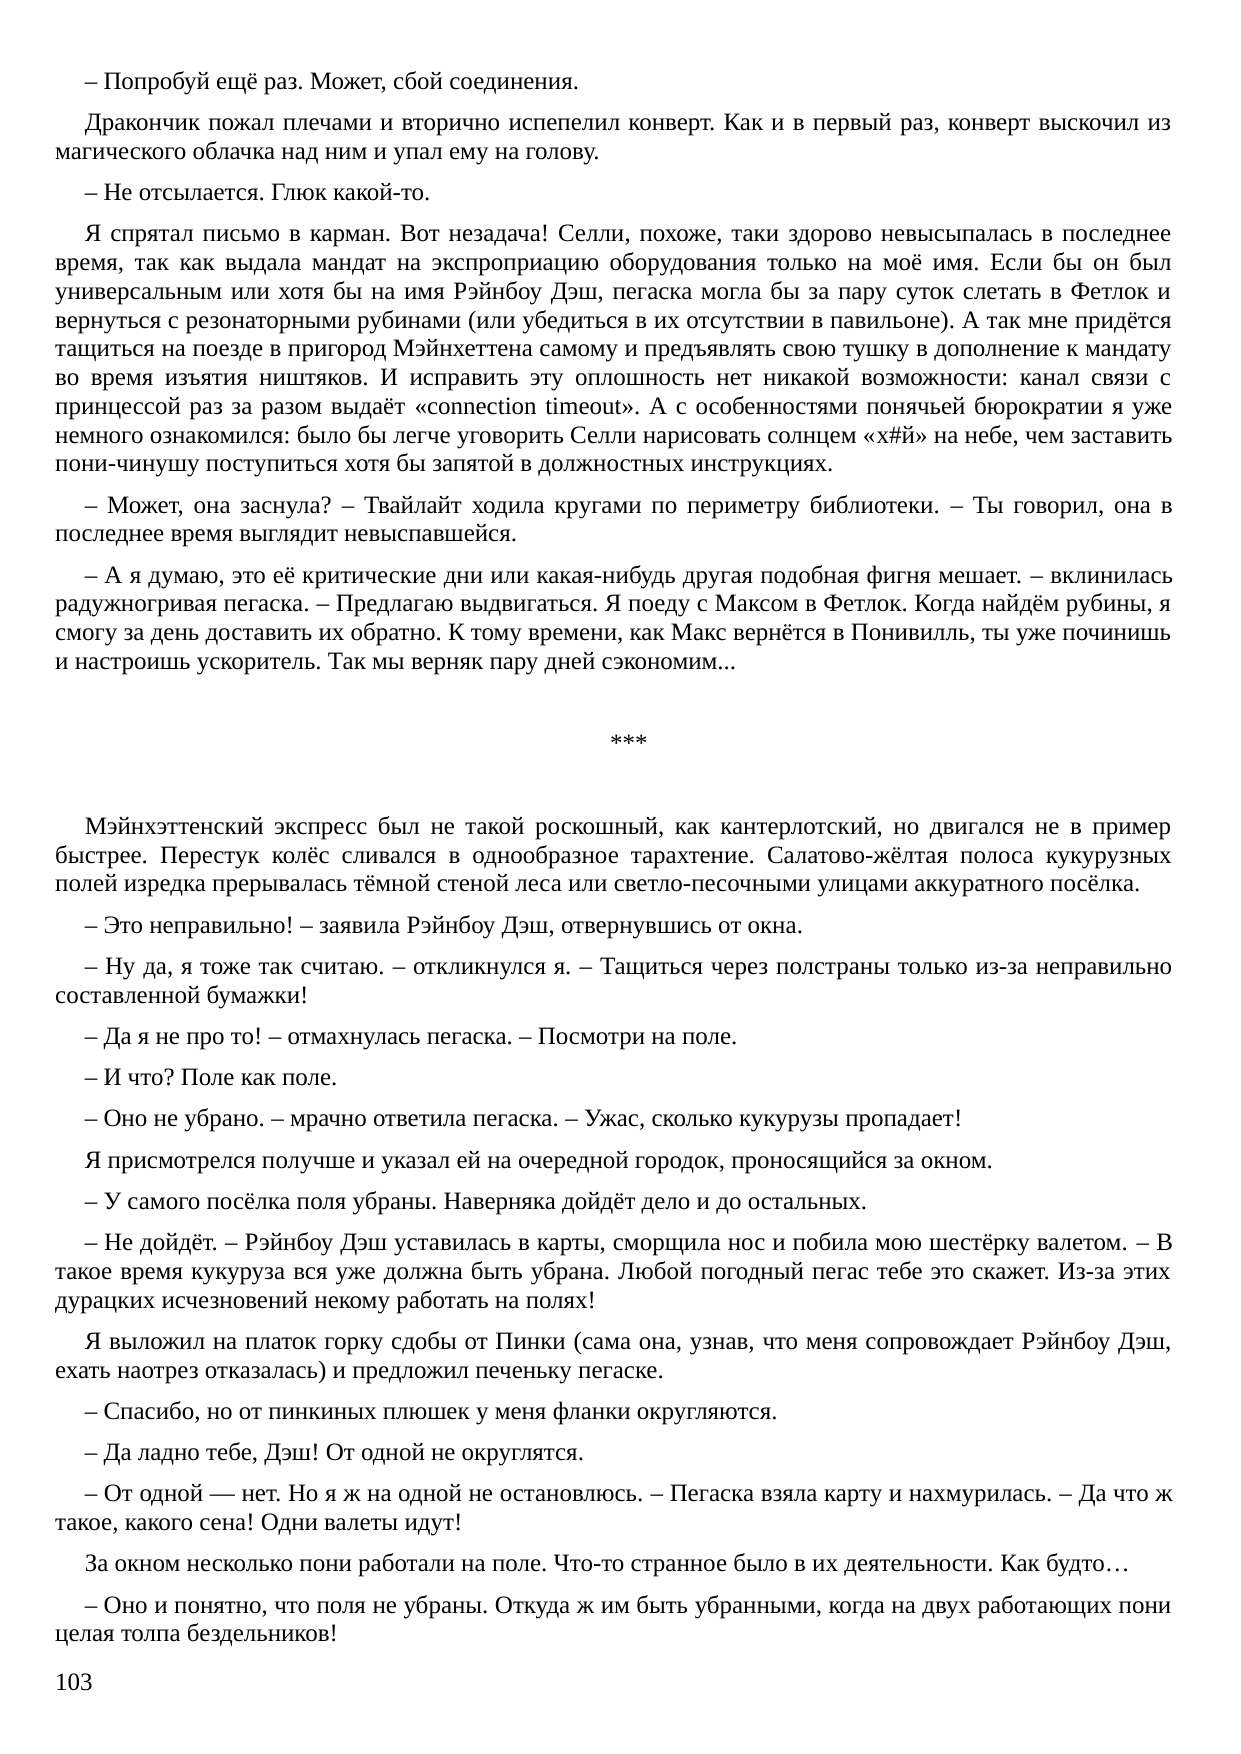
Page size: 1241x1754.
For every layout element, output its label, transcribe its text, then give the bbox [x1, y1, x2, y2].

text – Да ладно тебе, Дэш! От одной не округлятся. [55, 1437, 1173, 1466]
text – Может, она заснула? – Твайлайт ходила кругами по периметру библиотеки. – Ты говорил, она в последнее время выглядит невыспавшейся. [55, 490, 1173, 547]
text – Это неправильно! – заявила Рэйнбоу Дэш, отвернувшись от окна. [55, 910, 1173, 938]
text – У самого посёлка поля убраны. Наверняка дойдёт дело и до остальных. [55, 1186, 1173, 1215]
text Дракончик пожал плечами и вторично испепелил конверт. Как и в первый раз, конверт выскочил из магического облачка над ним и упал ему на голову. [55, 107, 1173, 165]
text – От одной — нет. Но я ж на одной не остановлюсь. – Пегаска взяла карту и нахмурилась. – Да что ж такое, какого сена! Одни валеты идут! [55, 1478, 1173, 1536]
text – Попробуй ещё раз. Может, сбой соединения. [55, 66, 1173, 95]
text – Не дойдёт. – Рэйнбоу Дэш уставилась в карты, сморщила нос и побила мою шестёрку валетом. – В такое время кукуруза вся уже должна быть убрана. Любой погодный пегас тебе это скажет. Из-за этих дурацких исчезновений некому работать на полях! [55, 1227, 1173, 1313]
text – И что? Поле как поле. [55, 1062, 1173, 1091]
text Я спрятал письмо в карман. Вот незадача! Селли, похоже, таки здорово невысыпалась в последнее время, так как выдала мандат на экспроприацию оборудования только на моё имя. Если бы он был универсальным или хотя бы на имя Рэйнбоу Дэш, пегаска могла бы за пару суток слетать в Фетлок и вернуться с резонаторными рубинами (или убедиться в их отсутствии в павильоне). А так мне придётся тащиться на поезде в пригород Мэйнхеттена самому и предъявлять свою тушку в дополнение к мандату во время изъятия ништяков. И исправить эту оплошность нет никакой возможности: канал связи с принцессой раз за разом выдаёт «connection timeout». А с особенностями понячьей бюрократии я уже немного ознакомился: было бы легче уговорить Селли нарисовать солнцем «х#й» на небе, чем заставить пони-чинушу поступиться хотя бы запятой в должностных инструкциях. [55, 218, 1173, 477]
text – Оно не убрано. – мрачно ответила пегаска. – Ужас, сколько кукурузы пропадает! [55, 1103, 1173, 1132]
text – Спасибо, но от пинкиных плюшек у меня фланки округляются. [55, 1396, 1173, 1425]
text – Да я не про то! – отмахнулась пегаска. – Посмотри на поле. [55, 1021, 1173, 1050]
text За окном несколько пони работали на поле. Что-то странное было в их деятельности. Как будто… [55, 1548, 1173, 1577]
text *** [55, 728, 1173, 757]
text – Оно и понятно, что поля не убраны. Откуда ж им быть убранными, когда на двух работающих пони целая толпа бездельников! [55, 1590, 1173, 1647]
text Мэйнхэттенский экспресс был не такой роскошный, как кантерлотский, но двигался не в пример быстрее. Перестук колёс сливался в однообразное тарахтение. Салатово-жёлтая полоса кукурузных полей изредка прерывалась тёмной стеной леса или светло-песочными улицами аккуратного посёлка. [55, 811, 1173, 897]
text Я выложил на платок горку сдобы от Пинки (сама она, узнав, что меня сопровождает Рэйнбоу Дэш, ехать наотрез отказалась) и предложил печеньку пегаске. [55, 1326, 1173, 1383]
text – А я думаю, это её критические дни или какая-нибудь другая подобная фигня мешает. – вклинилась радужногривая пегаска. – Предлагаю выдвигаться. Я поеду с Максом в Фетлок. Когда найдём рубины, я смогу за день доставить их обратно. К тому времени, как Макс вернётся в Понивилль, ты уже починишь и настроишь ускоритель. Так мы верняк пару дней сэкономим... [55, 560, 1173, 675]
text – Не отсылается. Глюк какой-то. [55, 177, 1173, 206]
text Я присмотрелся получше и указал ей на очередной городок, проносящийся за окном. [55, 1145, 1173, 1173]
text – Ну да, я тоже так считаю. – откликнулся я. – Тащиться через полстраны только из-за неправильно составленной бумажки! [55, 951, 1173, 1008]
